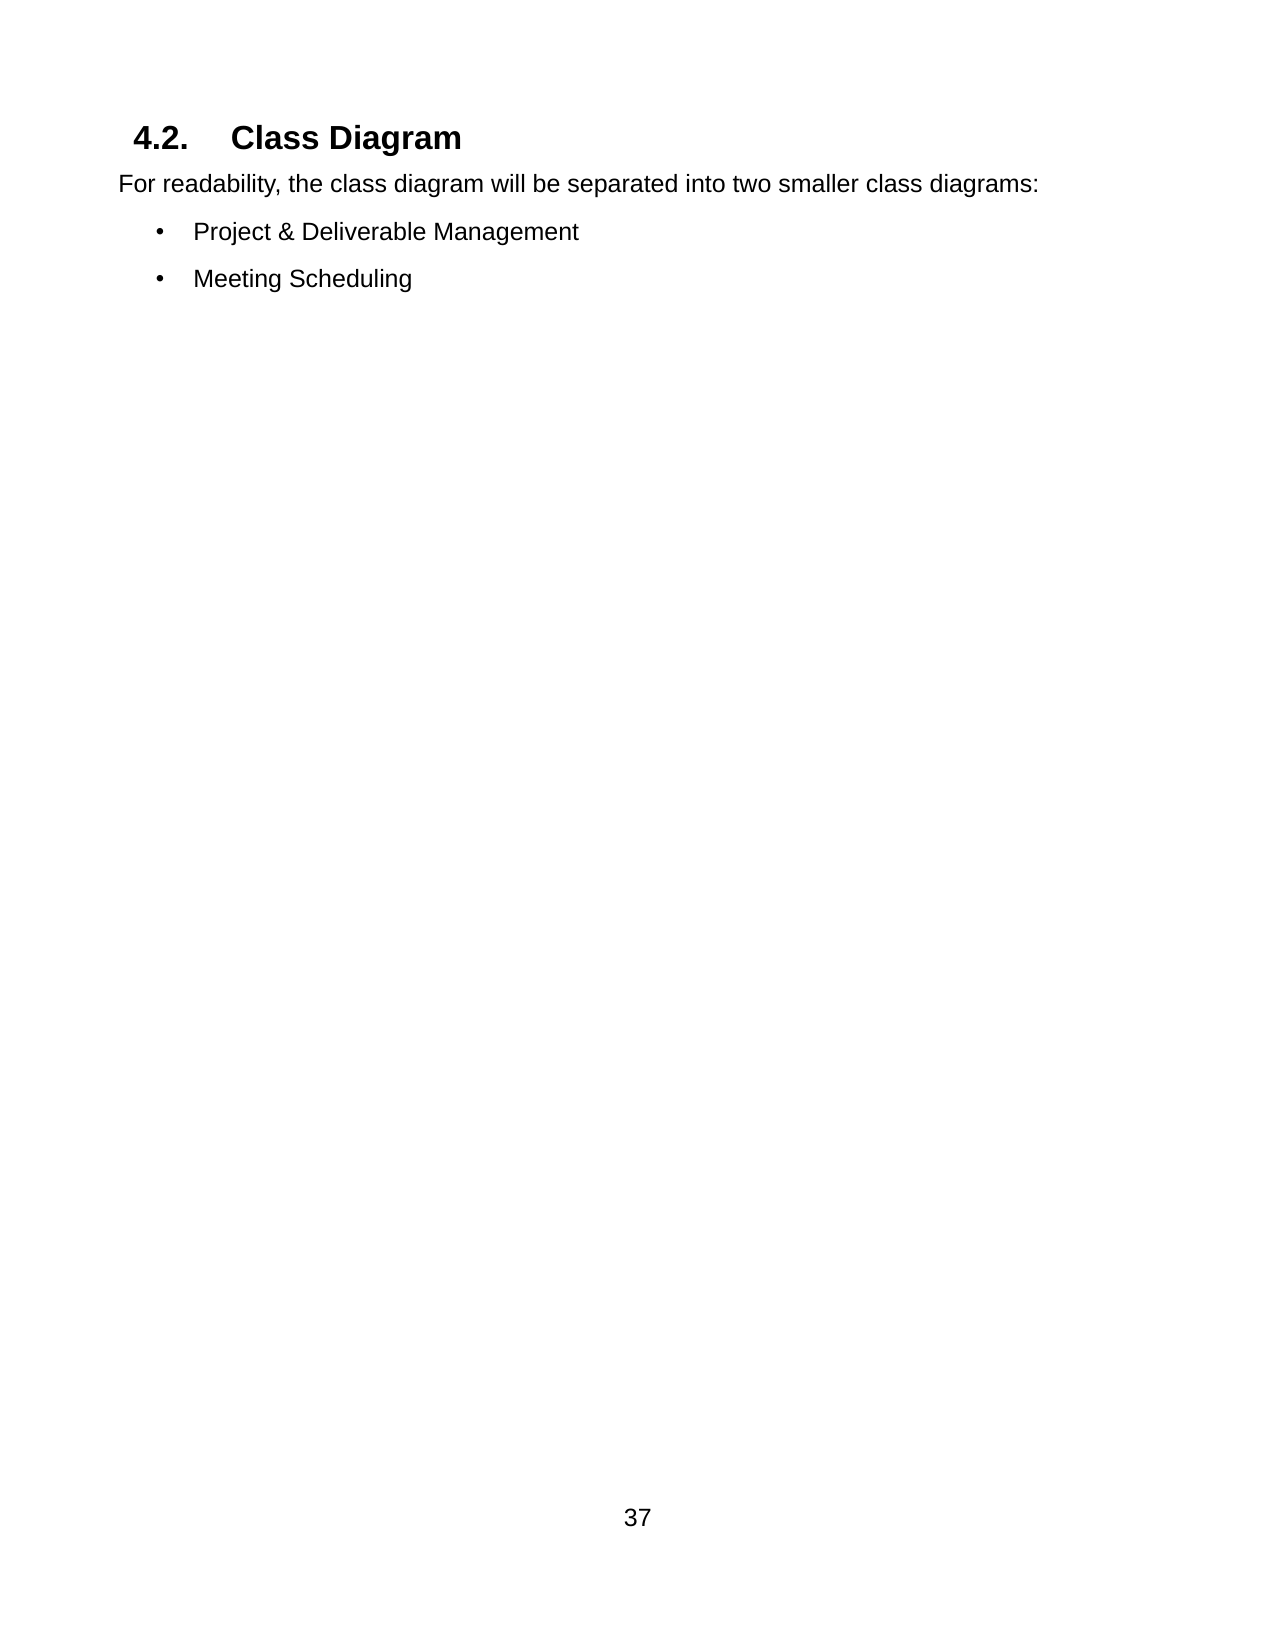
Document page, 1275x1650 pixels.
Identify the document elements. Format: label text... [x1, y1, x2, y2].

text For readability, the class diagram will be separated into two smaller class diagrams: [118, 169, 1157, 198]
list Project & Deliverable Management [156, 217, 1157, 246]
list Meeting Scheduling [156, 264, 1157, 293]
subtitle Class Diagram [133, 118, 1157, 157]
